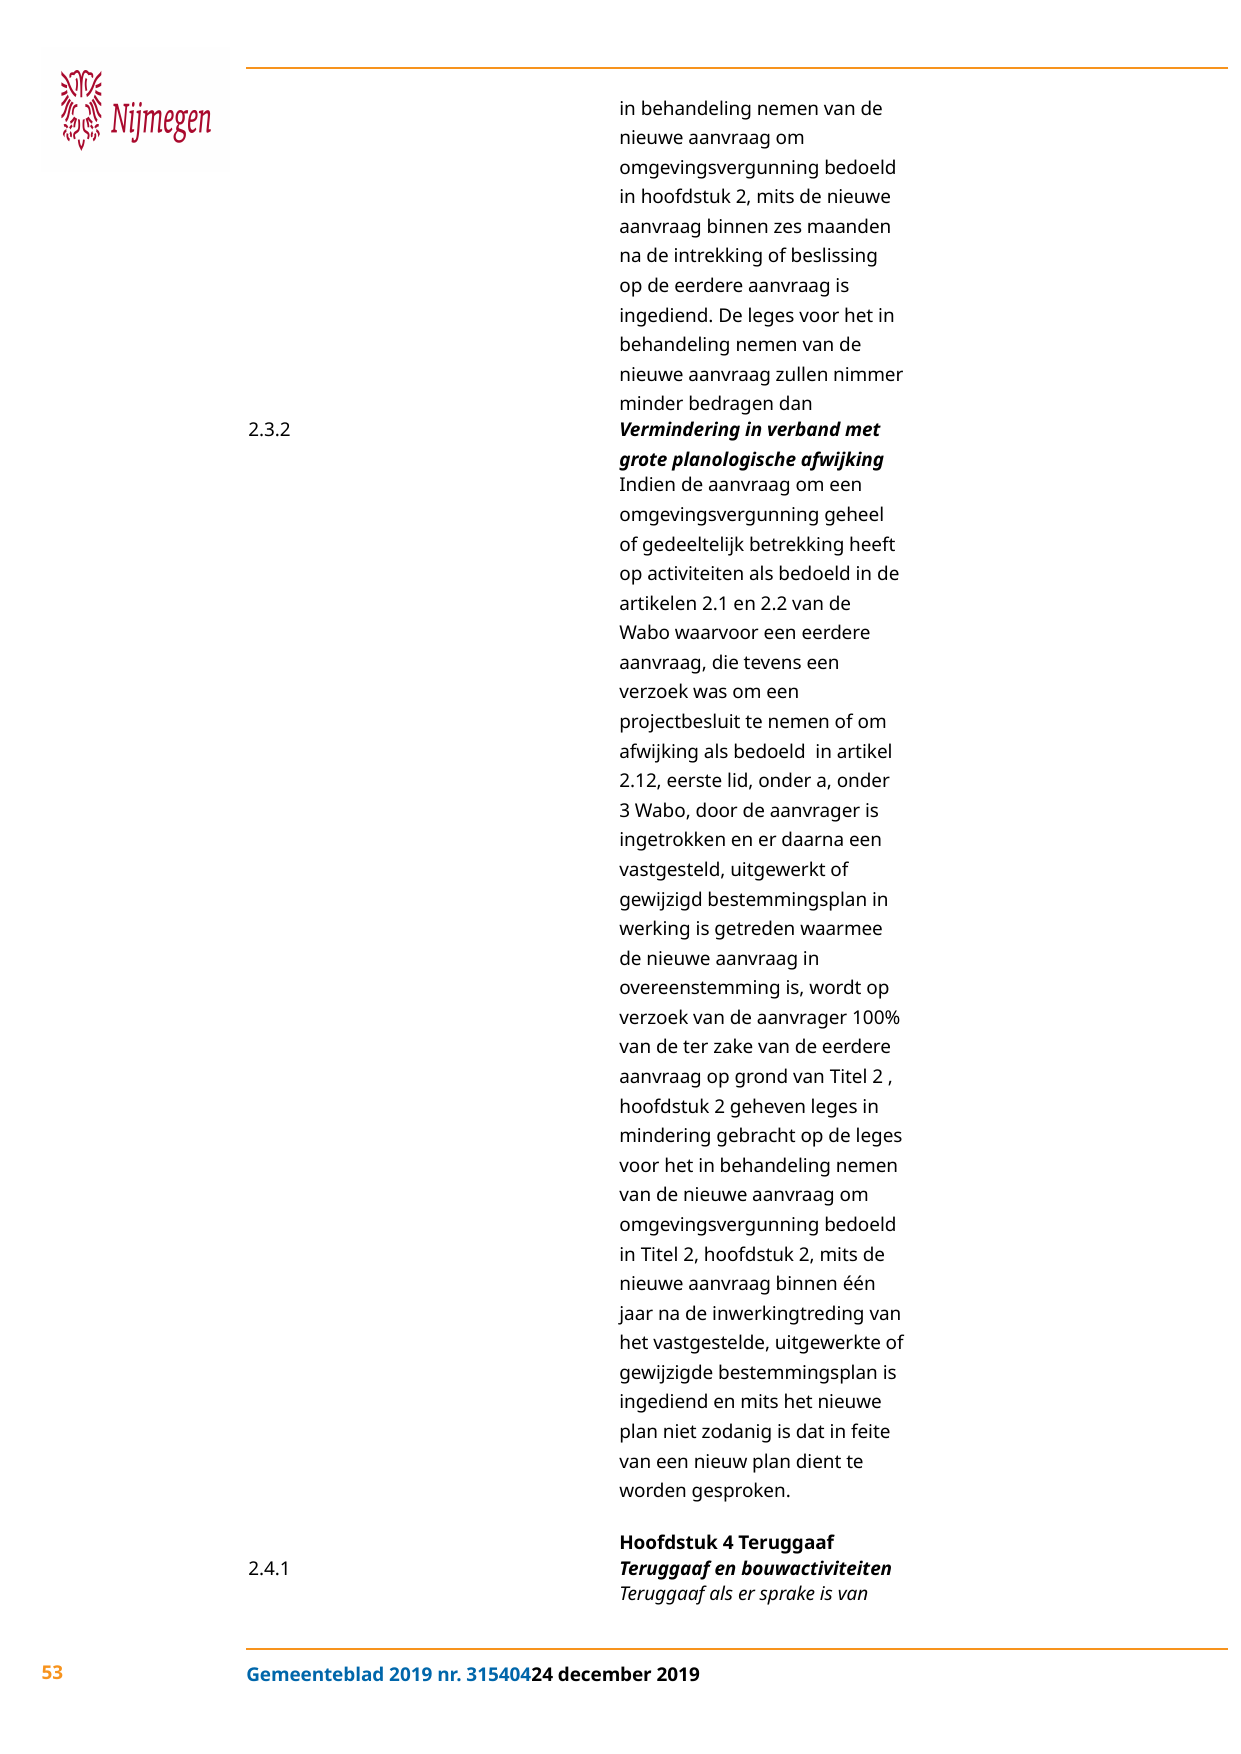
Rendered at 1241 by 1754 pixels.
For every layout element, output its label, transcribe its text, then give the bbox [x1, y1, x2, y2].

table_cell [248, 1580, 372, 1606]
table_cell Vermindering in verband met grote planologische afwijking [619, 416, 904, 472]
table_cell [495, 1529, 619, 1555]
table_cell [372, 472, 495, 1503]
table_cell [372, 1529, 495, 1555]
table_cell [495, 1555, 619, 1580]
table_cell 2.4.1 [248, 1555, 372, 1580]
table_cell [372, 1555, 495, 1580]
table_cell [1028, 1555, 1152, 1580]
table_cell [1028, 1503, 1152, 1529]
table_cell 2.3.2 [248, 416, 372, 472]
table_cell [372, 416, 495, 472]
picture [41, 47, 231, 172]
table_cell Hoofdstuk 4 Teruggaaf [619, 1529, 904, 1555]
table_cell [495, 1503, 619, 1529]
table_cell Teruggaaf en bouwactiviteiten [619, 1555, 904, 1580]
table_cell [904, 472, 1028, 1503]
table_cell Teruggaaf als er sprake is van [619, 1580, 904, 1606]
table_cell [904, 1555, 1028, 1580]
table_cell [1028, 416, 1152, 472]
table_cell [495, 95, 619, 416]
table_cell [248, 1503, 372, 1529]
table_cell [495, 416, 619, 472]
table_cell [1028, 95, 1152, 416]
table_cell [248, 95, 372, 416]
table_cell [372, 1503, 495, 1529]
table_cell in behandeling nemen van de nieuwe aanvraag om omgevingsvergunning bedoeld in hoofdstuk 2, mits de nieuwe aanvraag binnen zes maanden na de intrekking of beslissing op de eerdere aanvraag is ingediend. De leges voor het in behandeling nemen van de nieuwe aanvraag zullen nimmer minder bedragen dan [619, 95, 904, 416]
table_cell [904, 1580, 1028, 1606]
table_cell [372, 1580, 495, 1606]
table_cell Indien de aanvraag om een omgevingsvergunning geheel of gedeeltelijk betrekking heeft op activiteiten als bedoeld in de artikelen 2.1 en 2.2 van de Wabo waarvoor een eerdere aanvraag, die tevens een verzoek was om een projectbesluit te nemen of om afwijking als bedoeld in artikel 2.12, eerste lid, onder a, onder 3 Wabo, door de aanvrager is ingetrokken en er daarna een vastgesteld, uitgewerkt of gewijzigd bestemmingsplan in werking is getreden waarmee de nieuwe aanvraag in overeenstemming is, wordt op verzoek van de aanvrager 100% van de ter zake van de eerdere aanvraag op grond van Titel 2 , hoofdstuk 2 geheven leges in mindering gebracht op de leges voor het in behandeling nemen van de nieuwe aanvraag om omgevingsvergunning bedoeld in Titel 2, hoofdstuk 2, mits de nieuwe aanvraag binnen één jaar na de inwerkingtreding van het vastgestelde, uitgewerkte of gewijzigde bestemmingsplan is ingediend en mits het nieuwe plan niet zodanig is dat in feite van een nieuw plan dient te worden gesproken. [619, 472, 904, 1503]
table_cell [904, 1503, 1028, 1529]
table_cell [495, 472, 619, 1503]
table_cell [904, 95, 1028, 416]
table_cell [248, 472, 372, 1503]
table_cell [904, 1529, 1028, 1555]
table_cell [1028, 1580, 1152, 1606]
table_cell [1028, 472, 1152, 1503]
table_cell [904, 416, 1028, 472]
table_cell [1028, 1529, 1152, 1555]
table_cell [372, 95, 495, 416]
table_cell [248, 1529, 372, 1555]
table_cell [619, 1503, 904, 1529]
table_cell [495, 1580, 619, 1606]
